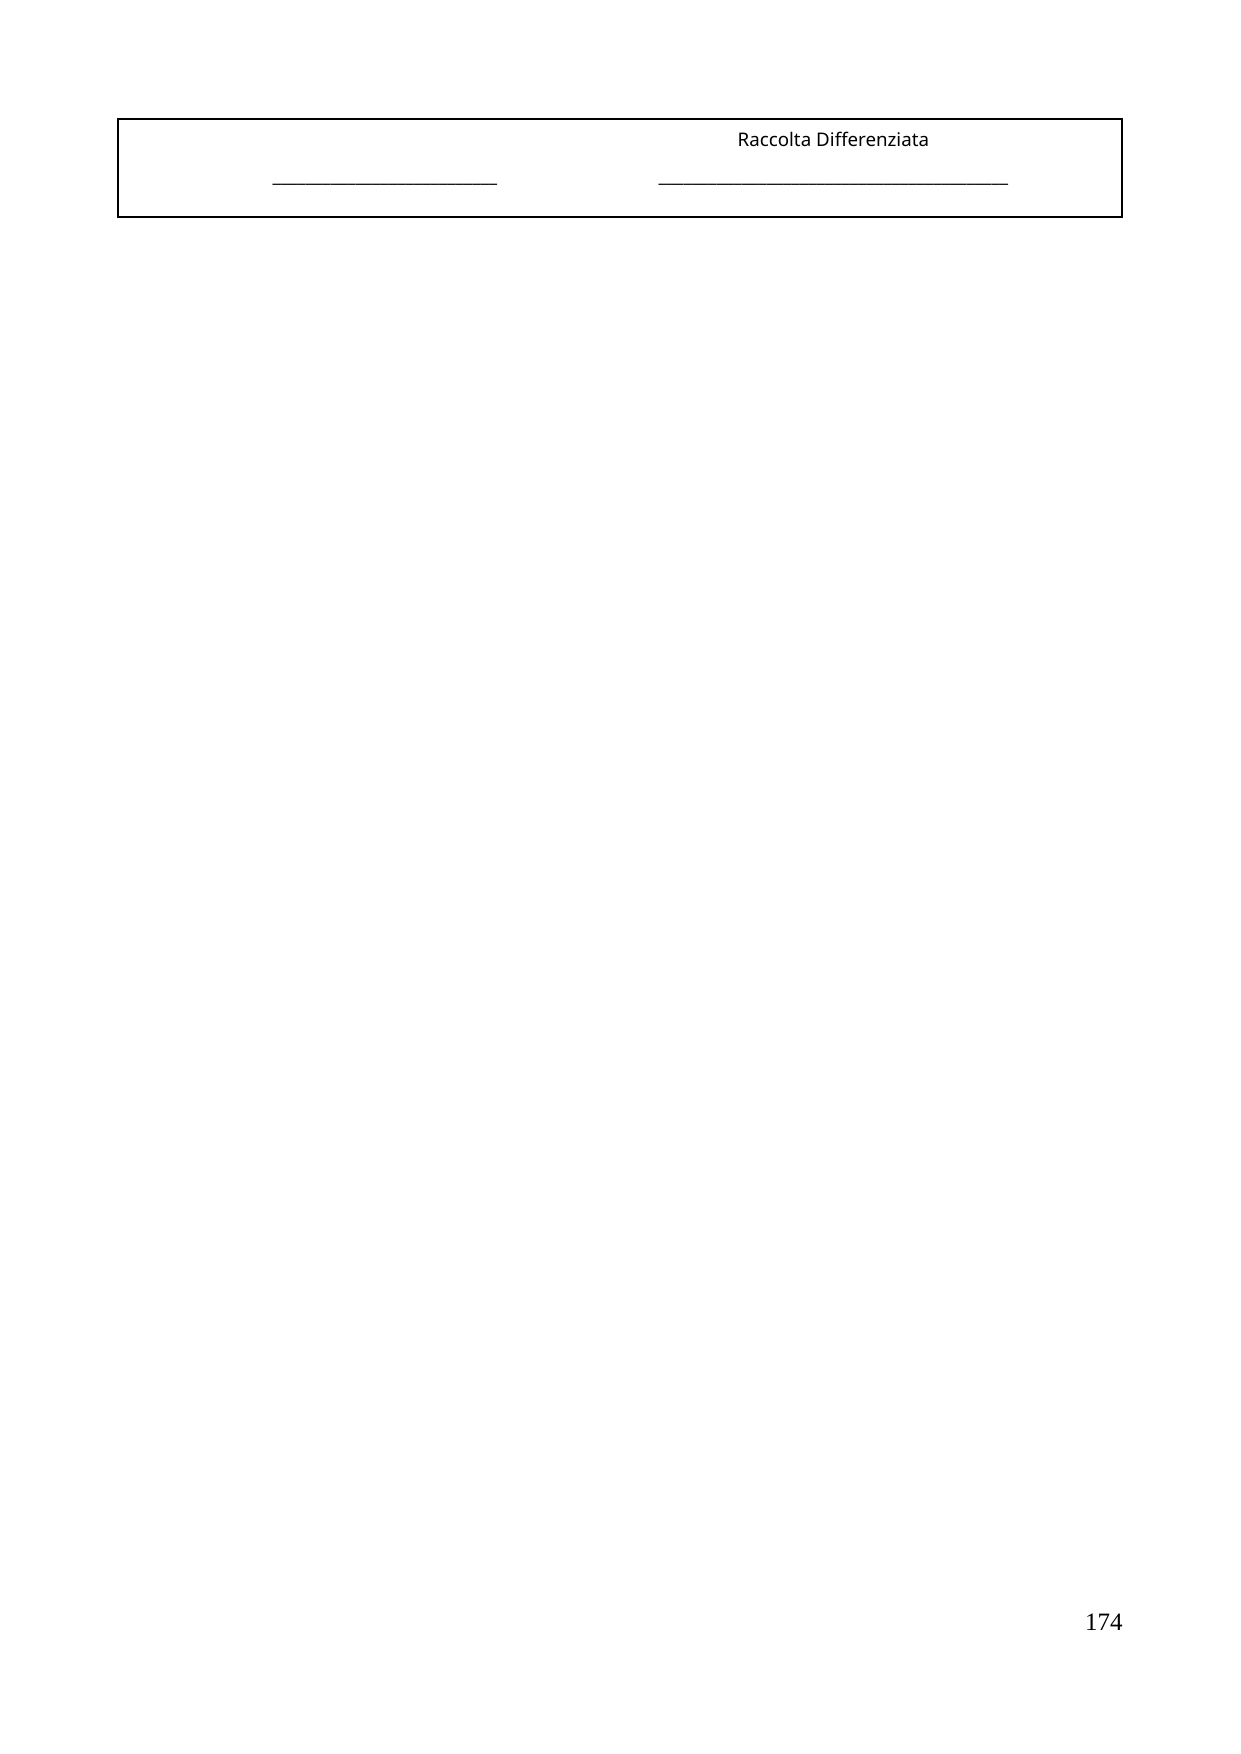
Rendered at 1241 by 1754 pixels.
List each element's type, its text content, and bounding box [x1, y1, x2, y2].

table_cell Raccolta Differenziata ___________________________ __________________________________________ [119, 120, 1121, 216]
